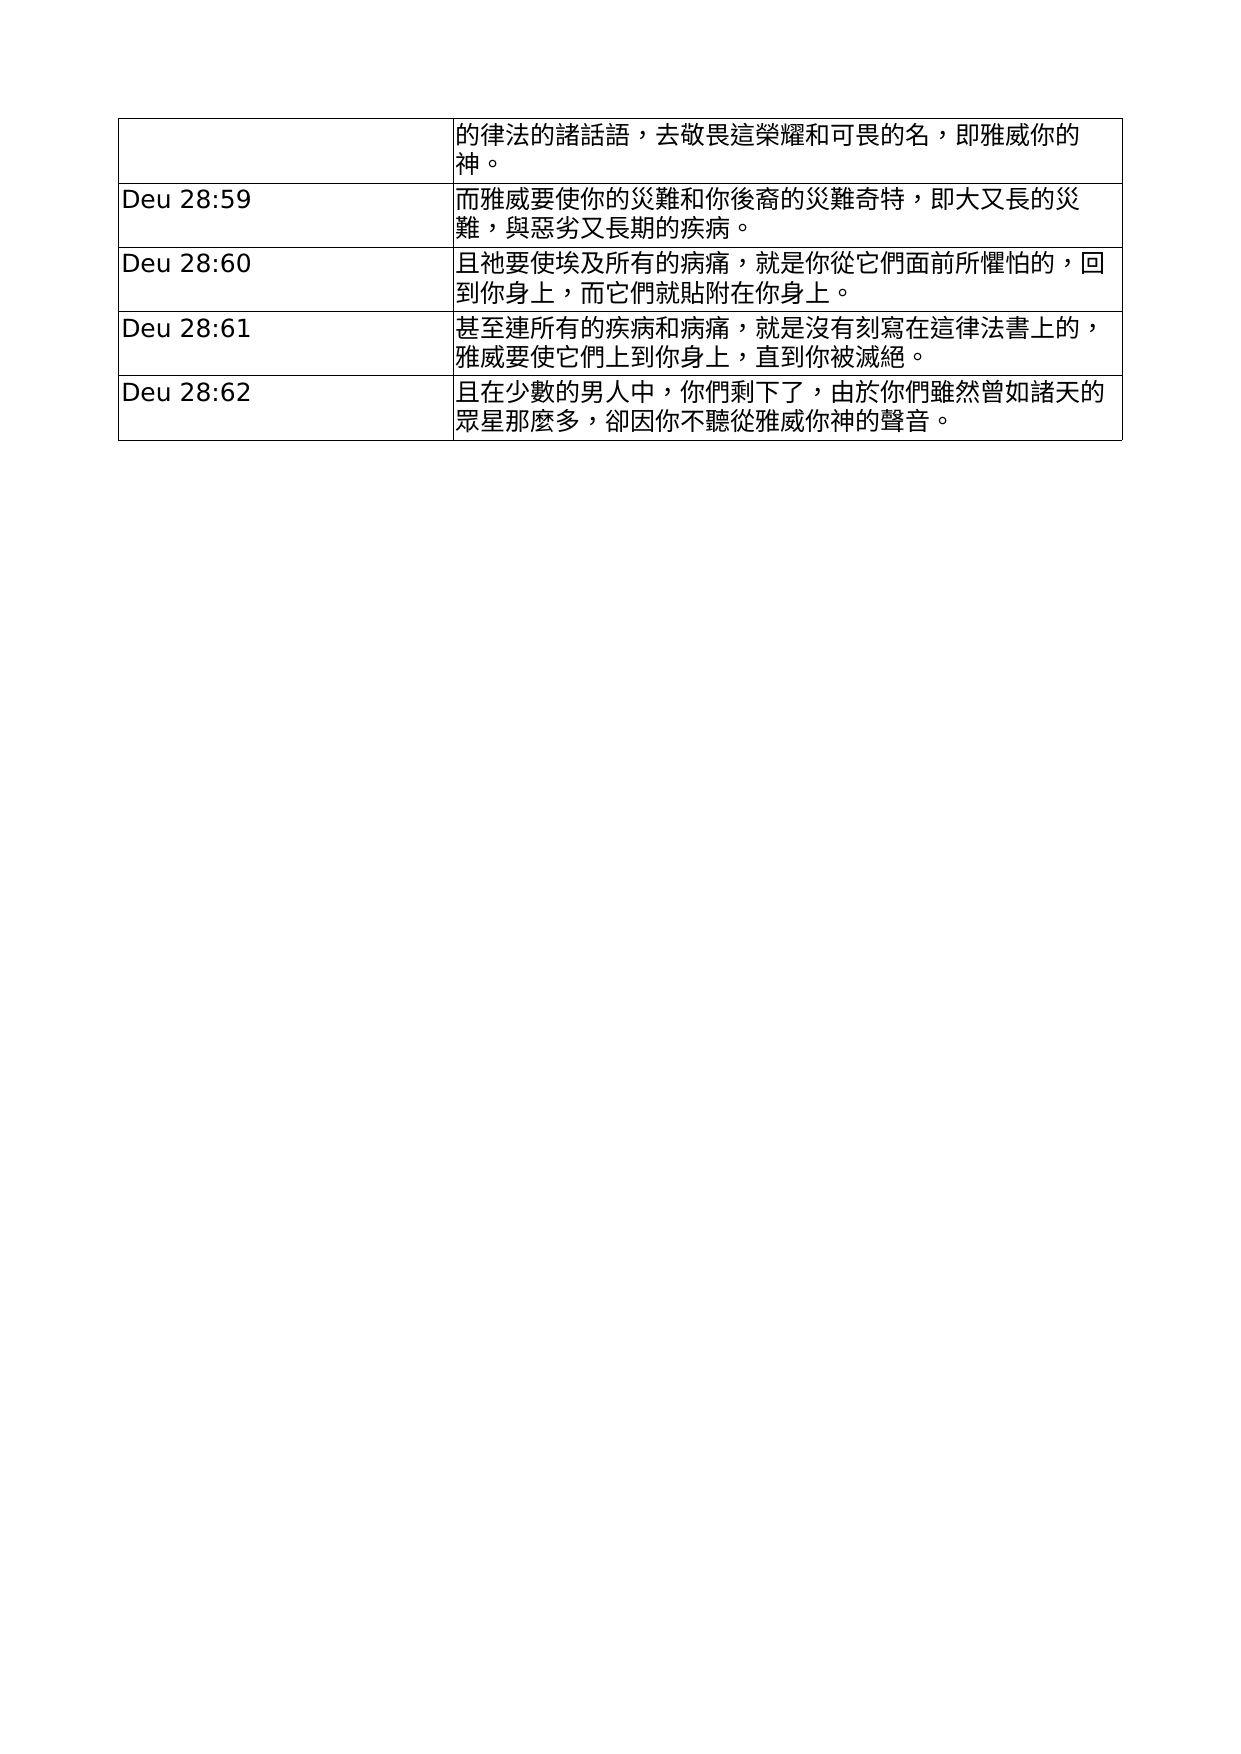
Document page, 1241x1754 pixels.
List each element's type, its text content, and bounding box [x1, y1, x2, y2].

table_cell 且在少數的男人中，你們剩下了，由於你們雖然曾如諸天的眾星那麼多，卻因你不聽從雅威你神的聲音。 [454, 376, 1122, 439]
table_cell 而雅威要使你的災難和你後裔的災難奇特，即大又長的災難，與惡劣又長期的疾病。 [454, 184, 1122, 247]
table_cell 的律法的諸話語，去敬畏這榮耀和可畏的名，即雅威你的神。 [454, 119, 1122, 182]
table_cell Deu 28:61 [119, 312, 453, 375]
table_cell 甚至連所有的疾病和病痛，就是沒有刻寫在這律法書上的，雅威要使它們上到你身上，直到你被滅絕。 [454, 312, 1122, 375]
table_cell Deu 28:60 [119, 248, 453, 311]
table_cell Deu 28:62 [119, 376, 453, 439]
table_cell Deu 28:59 [119, 184, 453, 247]
table_cell [119, 119, 453, 182]
table_cell 且祂要使埃及所有的病痛，就是你從它們面前所懼怕的，回到你身上，而它們就貼附在你身上。 [454, 248, 1122, 311]
